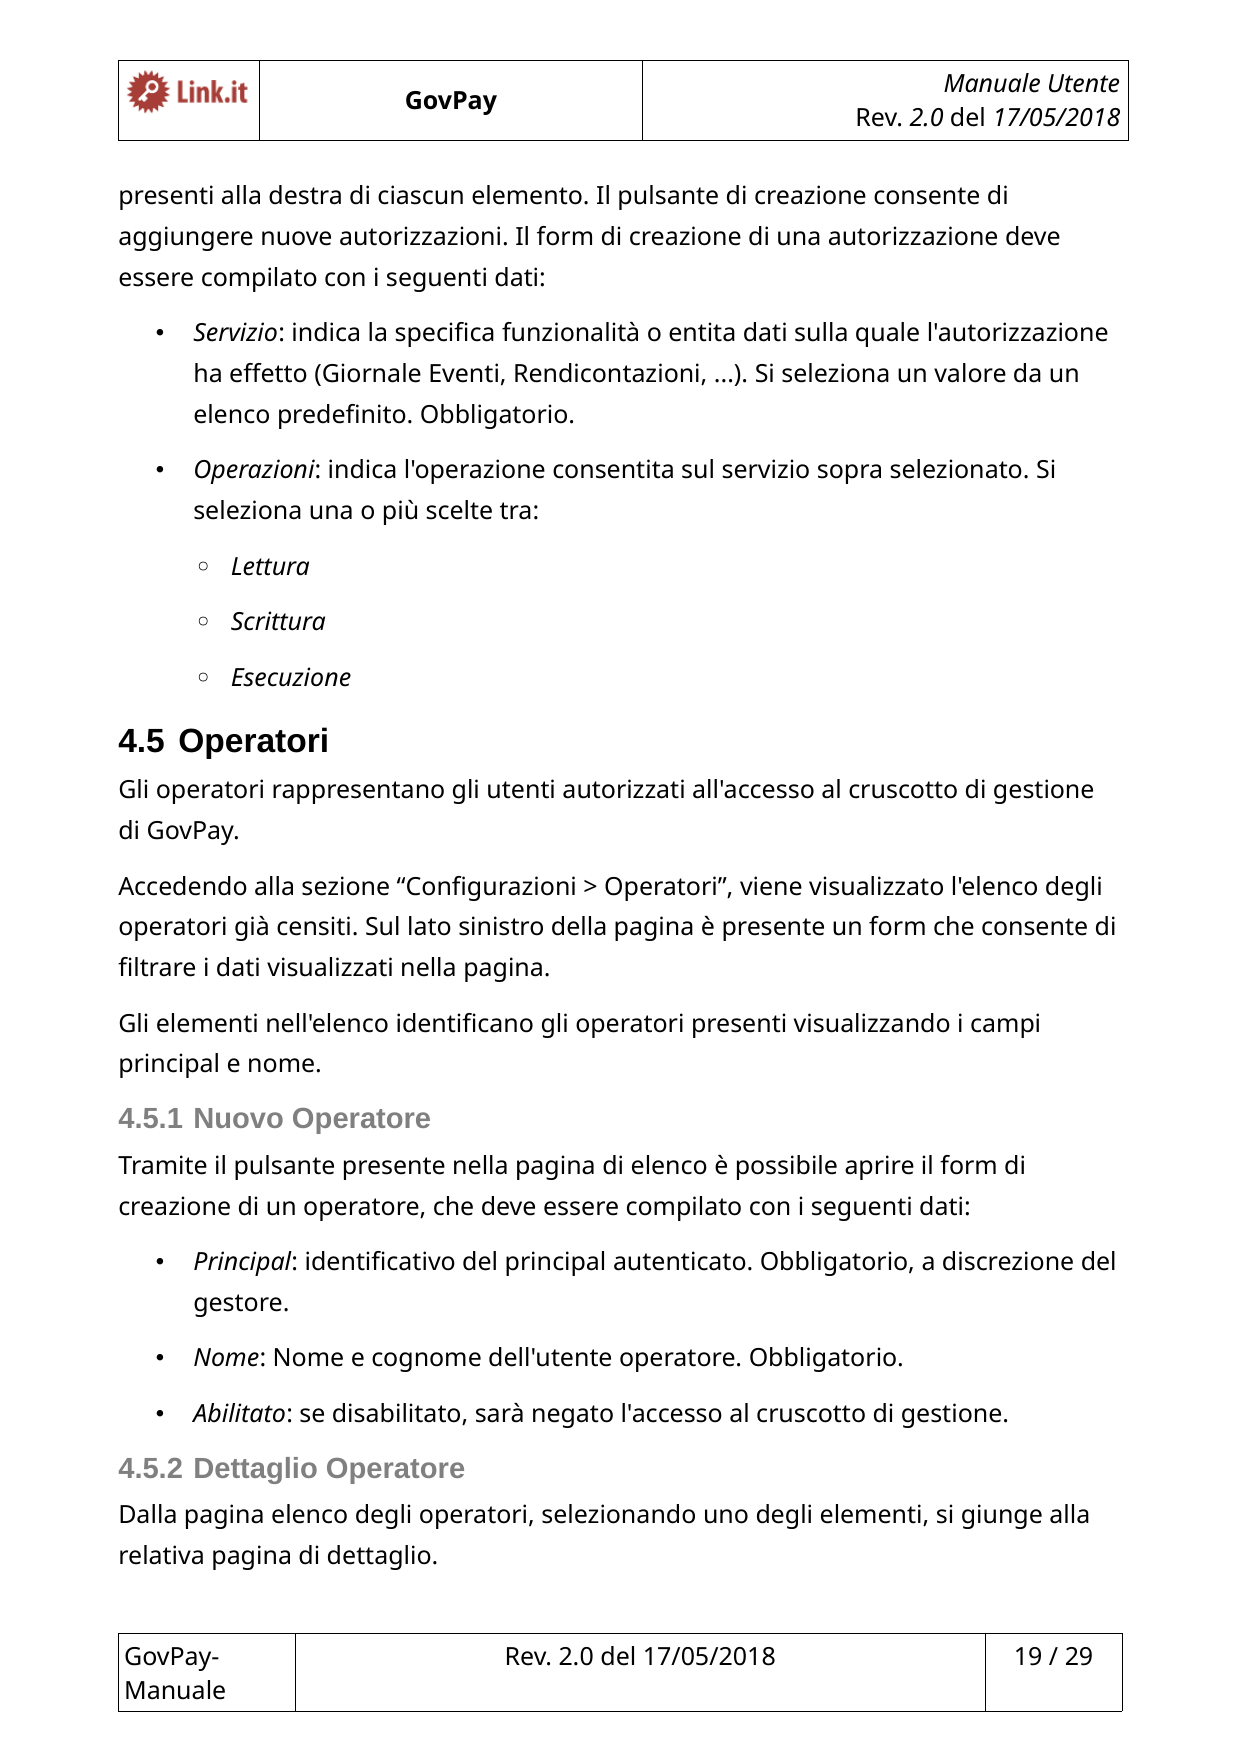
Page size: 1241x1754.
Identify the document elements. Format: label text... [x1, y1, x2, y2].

list Principal: identificativo del principal autenticato. Obbligatorio, a discrezione del gestore. [156, 1244, 1122, 1319]
list Servizio: indica la specifica funzionalità o entita dati sulla quale l'autorizzazione ha effetto (Giornale Eventi, Rendicontazioni, ...). Si seleziona un valore da un elenco predefinito. Obbligatorio. [156, 315, 1122, 431]
text Dalla pagina elenco degli operatori, selezionando uno degli elementi, si giunge alla relativa pagina di dettaglio. [118, 1497, 1122, 1572]
text Tramite il pulsante presente nella pagina di elenco è possibile aprire il form di creazione di un operatore, che deve essere compilato con i seguenti dati: [118, 1148, 1122, 1222]
text Gli operatori rappresentano gli utenti autorizzati all'accesso al cruscotto di gestione di GovPay. [118, 772, 1122, 847]
list Esecuzione [193, 659, 1122, 693]
list Abilitato: se disabilitato, sarà negato l'accesso al cruscotto di gestione. [156, 1396, 1122, 1429]
list Operazioni: indica l'operazione consentita sul servizio sopra selezionato. Si seleziona una o più scelte tra: [156, 452, 1122, 527]
subtitle Nuovo Operatore [118, 1102, 1122, 1135]
subtitle Dettaglio Operatore [118, 1451, 1122, 1484]
list Nome: Nome e cognome dell'utente operatore. Obbligatorio. [156, 1340, 1122, 1374]
list Scrittura [193, 604, 1122, 638]
subtitle Operatori [118, 721, 1122, 759]
text Gli elementi nell'elenco identificano gli operatori presenti visualizzando i campi principal e nome. [118, 1005, 1122, 1080]
text presenti alla destra di ciascun elemento. Il pulsante di creazione consente di aggiungere nuove autorizzazioni. Il form di creazione di una autorizzazione deve essere compilato con i seguenti dati: [118, 178, 1122, 294]
text Accedendo alla sezione “Configurazioni > Operatori”, viene visualizzato l'elenco degli operatori già censiti. Sul lato sinistro della pagina è presente un form che consente di filtrare i dati visualizzati nella pagina. [118, 868, 1122, 984]
picture [123, 65, 254, 119]
list Lettura [193, 548, 1122, 582]
